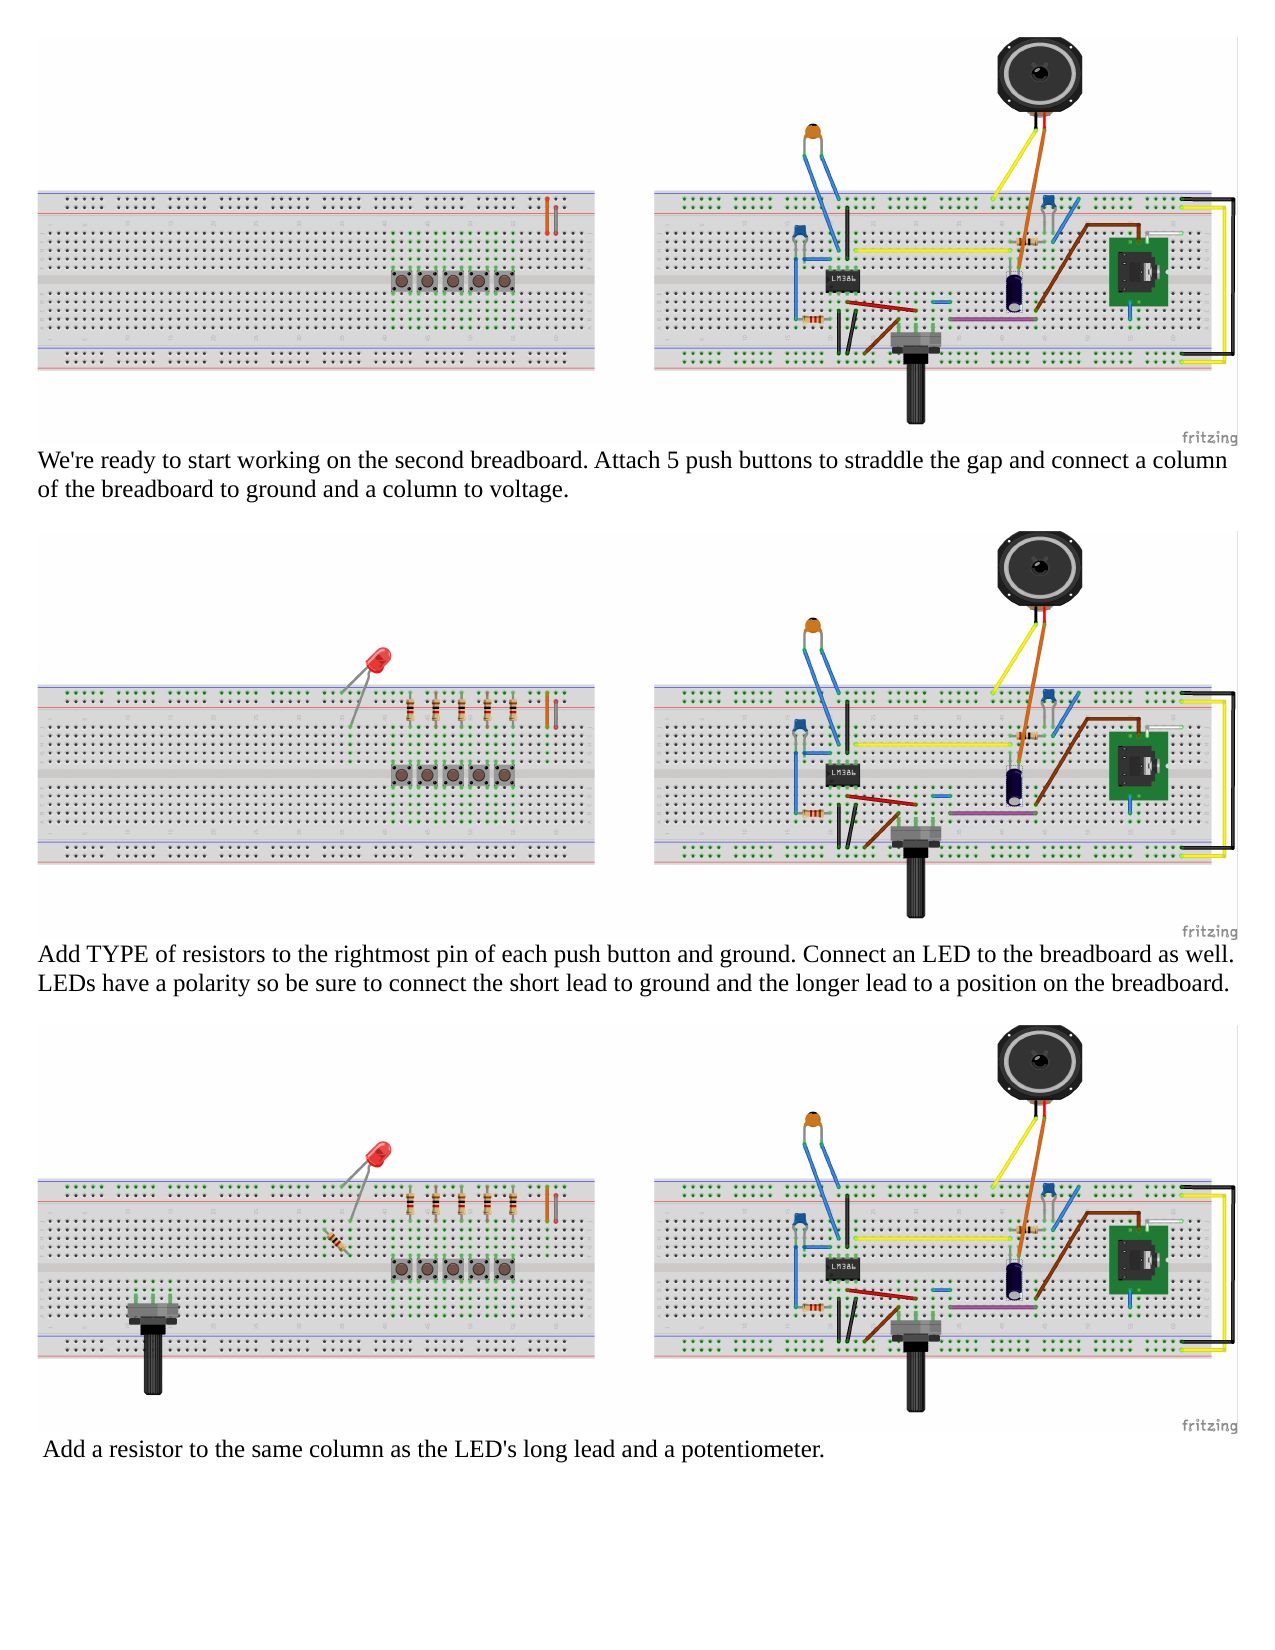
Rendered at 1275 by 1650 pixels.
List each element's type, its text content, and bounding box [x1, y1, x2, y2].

text We're ready to start working on the second breadboard. Attach 5 push buttons to straddle the gap and connect a column of the breadboard to ground and a column to voltage. [37, 446, 1237, 503]
text Add a resistor to the same column as the LED's long lead and a potentiometer. [37, 1434, 1237, 1462]
picture [37, 531, 1238, 940]
picture [37, 37, 1238, 446]
picture [37, 1025, 1238, 1434]
text Add TYPE of resistors to the rightmost pin of each push button and ground. Connect an LED to the breadboard as well. LEDs have a polarity so be sure to connect the short lead to ground and the longer lead to a position on the breadboard. [37, 940, 1237, 997]
